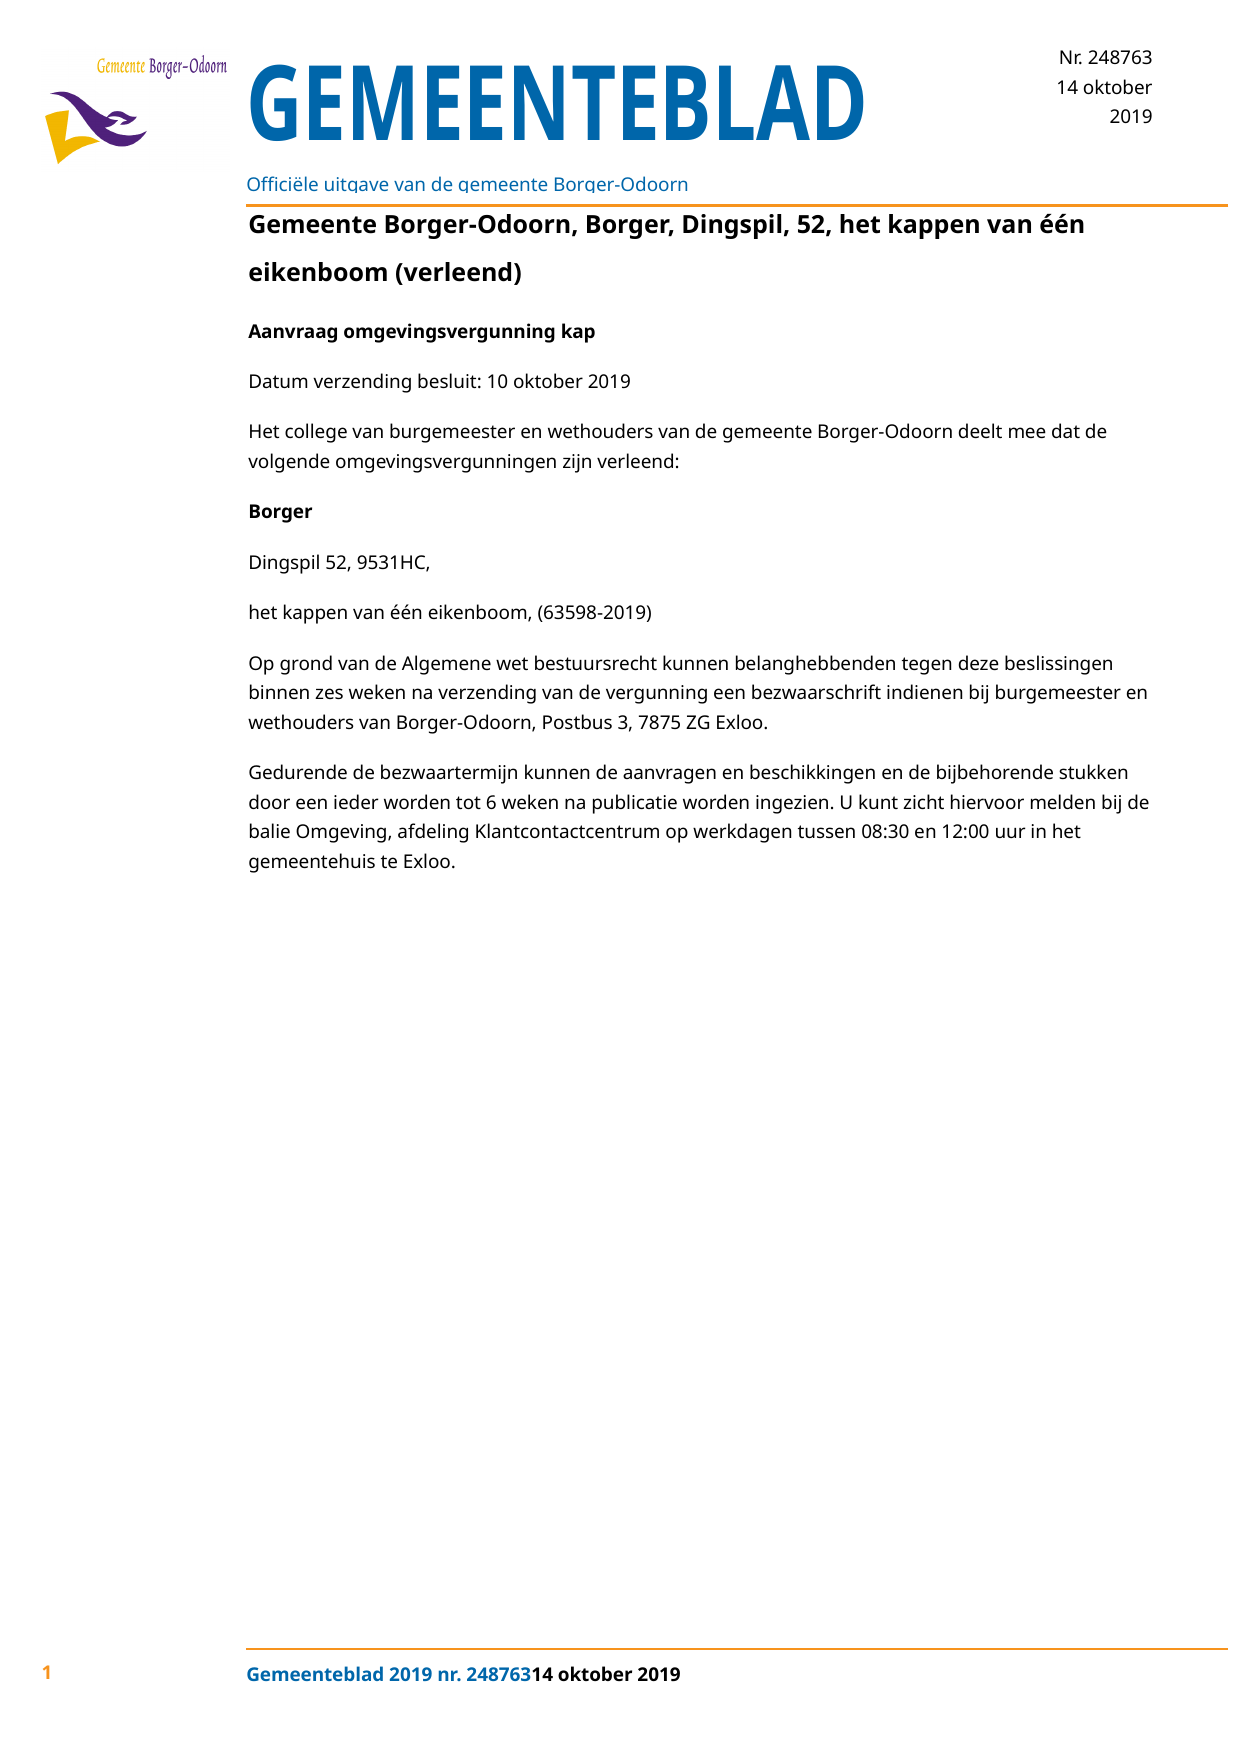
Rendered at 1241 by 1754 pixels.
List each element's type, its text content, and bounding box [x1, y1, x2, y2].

text Aanvraag omgevingsvergunning kap [248, 318, 1152, 344]
text Dingspil 52, 9531HC, [248, 549, 1152, 575]
picture [41, 47, 231, 172]
text Gemeente Borger-Odoorn, Borger, Dingspil, 52, het kappen van één eikenboom (verleend) [248, 207, 1152, 288]
text Gedurende de bezwaartermijn kunnen de aanvragen en beschikkingen en de bijbehorende stukken door een ieder worden tot 6 weken na publicatie worden ingezien. U kunt zicht hiervoor melden bij de balie Omgeving, afdeling Klantcontactcentrum op werkdagen tussen 08:30 en 12:00 uur in het gemeentehuis te Exloo. [248, 759, 1152, 874]
text het kappen van één eikenboom, (63598-2019) [248, 599, 1152, 625]
text Op grond van de Algemene wet bestuursrecht kunnen belanghebbenden tegen deze beslissingen binnen zes weken na verzending van de vergunning een bezwaarschrift indienen bij burgemeester en wethouders van Borger-Odoorn, Postbus 3, 7875 ZG Exloo. [248, 650, 1152, 735]
text Borger [248, 499, 1152, 524]
text Het college van burgemeester en wethouders van de gemeente Borger-Odoorn deelt mee dat de volgende omgevingsvergunningen zijn verleend: [248, 419, 1152, 474]
text Datum verzending besluit: 10 oktober 2019 [248, 368, 1152, 394]
